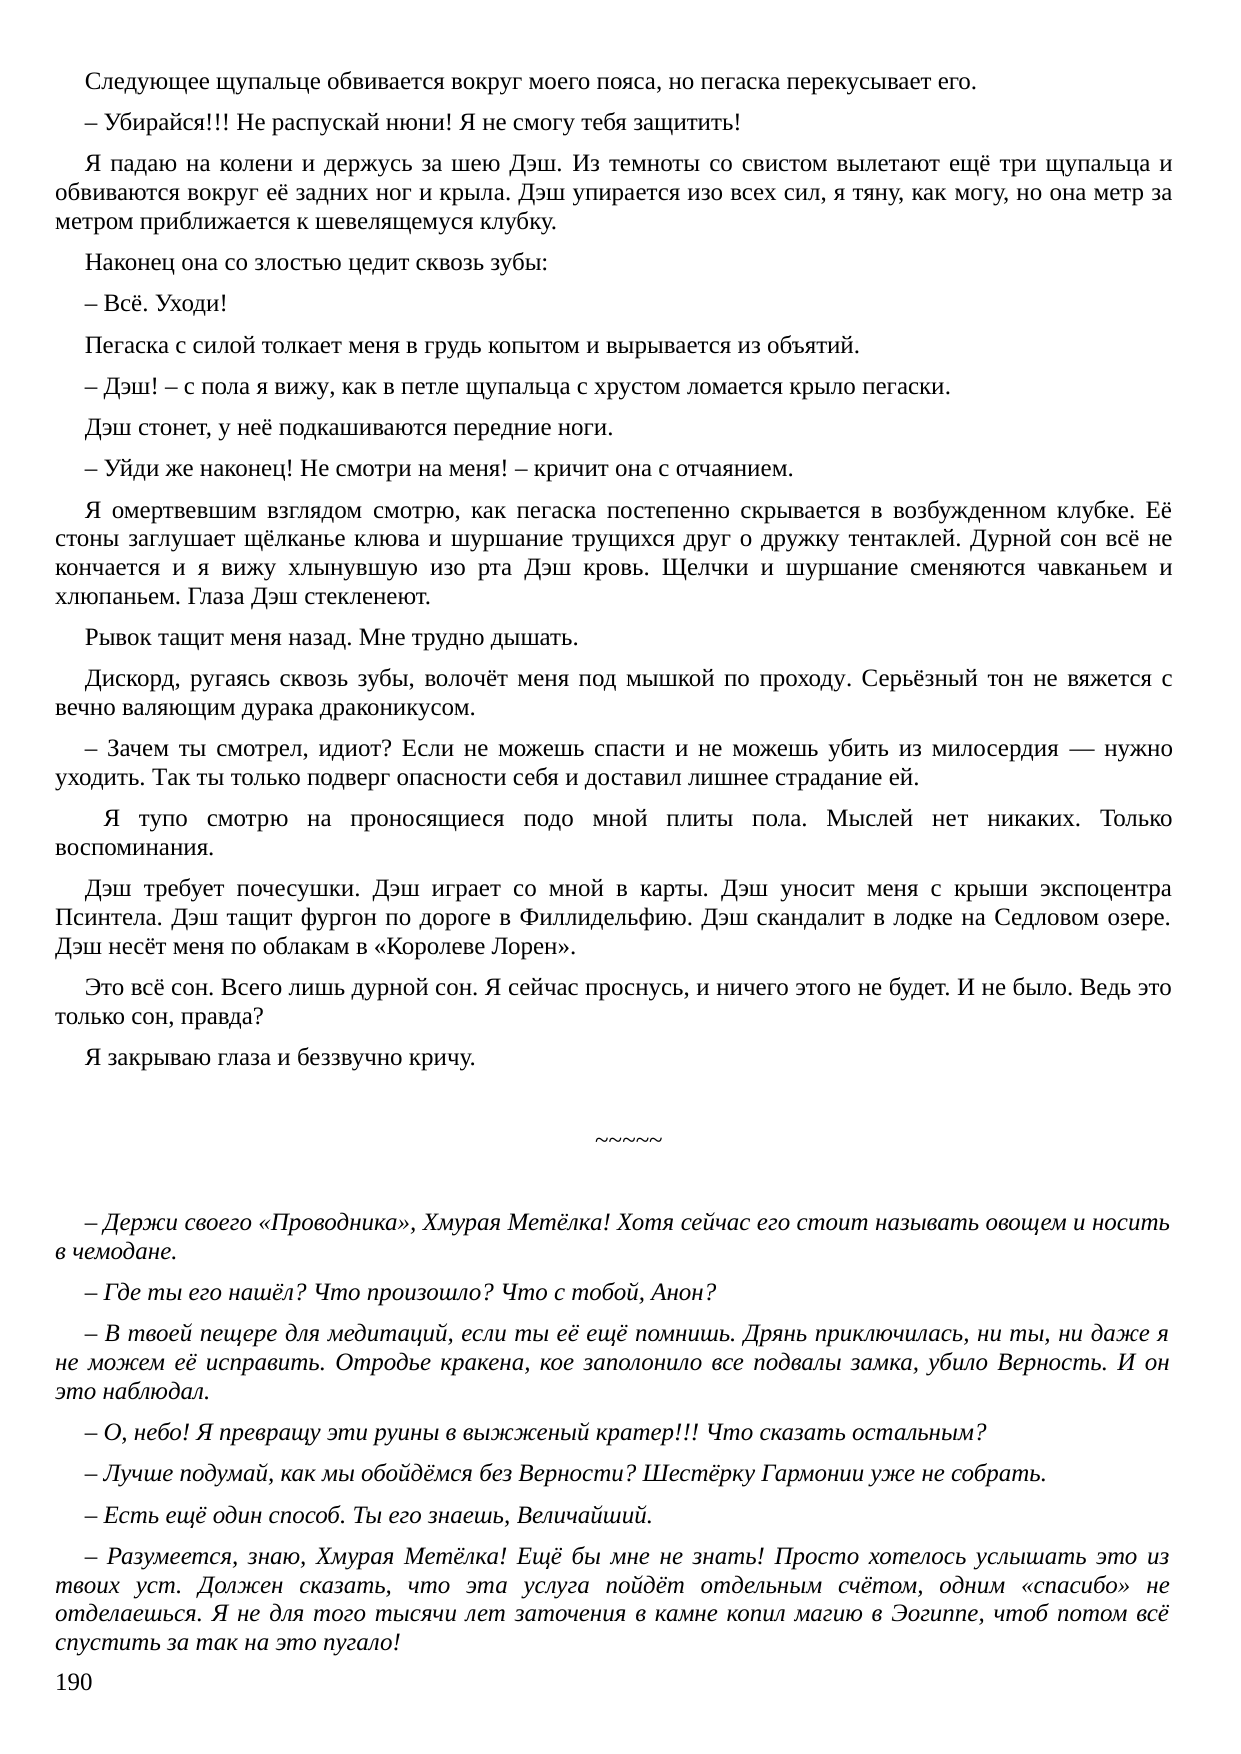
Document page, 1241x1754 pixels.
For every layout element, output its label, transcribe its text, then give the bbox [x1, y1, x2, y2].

text Дэш стонет, у неё подкашиваются передние ноги. [55, 412, 1173, 441]
text – Убирайся!!! Не распускай нюни! Я не смогу тебя защитить! [55, 107, 1173, 136]
text ~~~~~ [55, 1125, 1173, 1153]
text – Дэш! – с пола я вижу, как в петле щупальца с хрустом ломается крыло пегаски. [55, 371, 1173, 400]
text Я падаю на колени и держусь за шею Дэш. Из темноты со свистом вылетают ещё три щупальца и обвиваются вокруг её задних ног и крыла. Дэш упирается изо всех сил, я тяну, как могу, но она метр за метром приближается к шевелящемуся клубку. [55, 148, 1173, 235]
text – В твоей пещере для медитаций, если ты её ещё помнишь. Дрянь приключилась, ни ты, ни даже я не можем её исправить. Отродье кракена, кое заполонило все подвалы замка, убило Верность. И он это наблюдал. [55, 1318, 1173, 1405]
text Следующее щупальце обвивается вокруг моего пояса, но пегаска перекусывает его. [55, 66, 1173, 95]
text Я омертвевшим взглядом смотрю, как пегаска постепенно скрывается в возбужденном клубке. Её стоны заглушает щёлканье клюва и шуршание трущихся друг о дружку тентаклей. Дурной сон всё не кончается и я вижу хлынувшую изо рта Дэш кровь. Щелчки и шуршание сменяются чавканьем и хлюпаньем. Глаза Дэш стекленеют. [55, 495, 1173, 610]
text Рывок тащит меня назад. Мне трудно дышать. [55, 622, 1173, 651]
text – Разумеется, знаю, Хмурая Метёлка! Ещё бы мне не знать! Просто хотелось услышать это из твоих уст. Должен сказать, что эта услуга пойдёт отдельным счётом, одним «спасибо» не отделаешься. Я не для того тысячи лет заточения в камне копил магию в Эогиппе, чтоб потом всё спустить за так на это пугало! [55, 1541, 1173, 1656]
text Я закрываю глаза и беззвучно кричу. [55, 1042, 1173, 1071]
text Это всё сон. Всего лишь дурной сон. Я сейчас проснусь, и ничего этого не будет. И не было. Ведь это только сон, правда? [55, 972, 1173, 1030]
text Наконец она со злостью цедит сквозь зубы: [55, 247, 1173, 276]
text Пегаска с силой толкает меня в грудь копытом и вырывается из объятий. [55, 330, 1173, 358]
text Дэш требует почесушки. Дэш играет со мной в карты. Дэш уносит меня с крыши экспоцентра Псинтела. Дэш тащит фургон по дороге в Филлидельфию. Дэш скандалит в лодке на Седловом озере. Дэш несёт меня по облакам в «Королеве Лорен». [55, 873, 1173, 960]
text – Держи своего «Проводника», Хмурая Метёлка! Хотя сейчас его стоит называть овощем и носить в чемодане. [55, 1207, 1173, 1265]
text – Зачем ты смотрел, идиот? Если не можешь спасти и не можешь убить из милосердия — нужно уходить. Так ты только подверг опасности себя и доставил лишнее страдание ей. [55, 733, 1173, 791]
text Дискорд, ругаясь сквозь зубы, волочёт меня под мышкой по проходу. Серьёзный тон не вяжется с вечно валяющим дурака драконикусом. [55, 663, 1173, 721]
text – О, небо! Я превращу эти руины в выжженый кратер!!! Что сказать остальным? [55, 1417, 1173, 1446]
text – Лучше подумай, как мы обойдёмся без Верности? Шестёрку Гармонии уже не собрать. [55, 1458, 1173, 1487]
text – Уйди же наконец! Не смотри на меня! – кричит она с отчаянием. [55, 453, 1173, 482]
text – Есть ещё один способ. Ты его знаешь, Величайший. [55, 1500, 1173, 1528]
text – Всё. Уходи! [55, 288, 1173, 317]
text Я тупо смотрю на проносящиеся подо мной плиты пола. Мыслей нет никаких. Только воспоминания. [55, 803, 1173, 861]
text – Где ты его нашёл? Что произошло? Что с тобой, Анон? [55, 1277, 1173, 1306]
